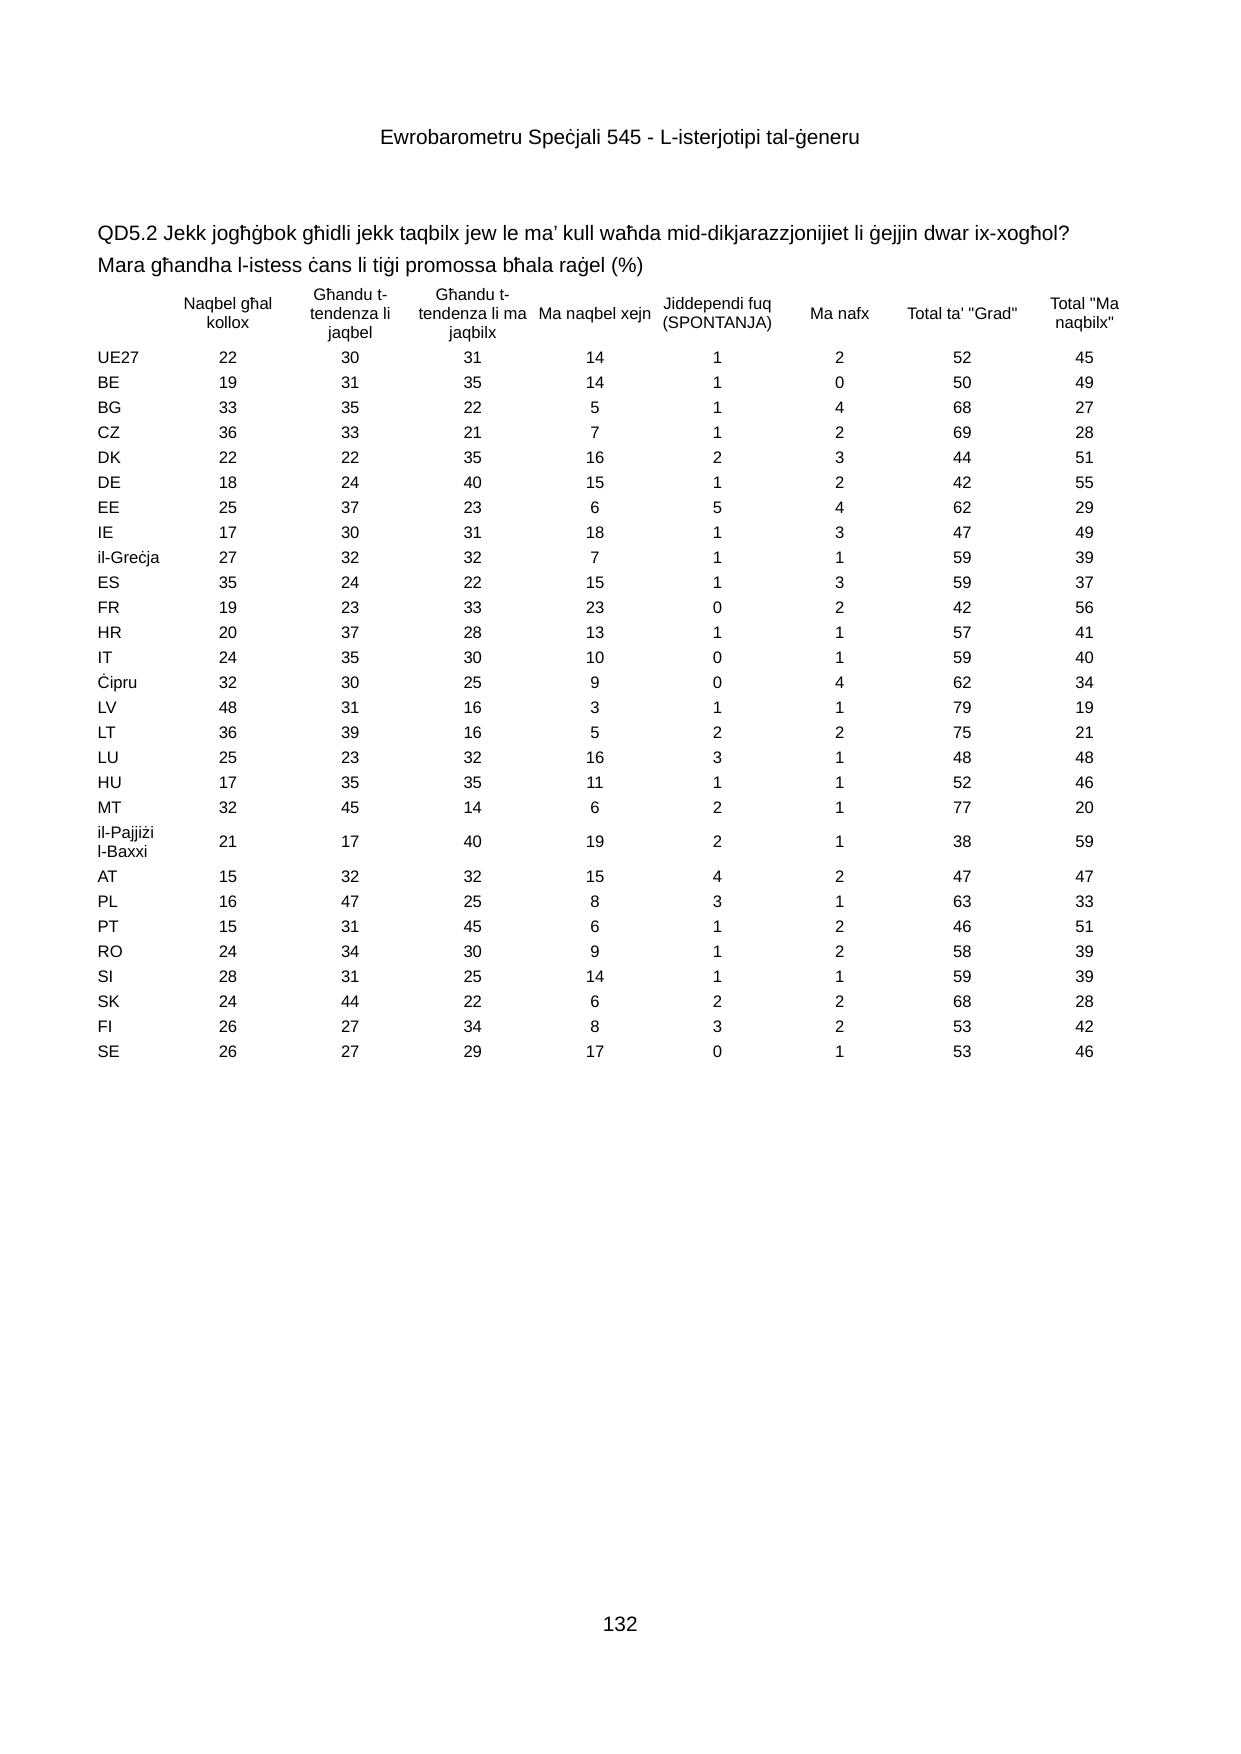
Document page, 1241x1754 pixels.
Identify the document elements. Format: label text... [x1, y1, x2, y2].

table_cell 0 [656, 670, 778, 695]
table_cell 31 [411, 520, 534, 545]
table_cell 1 [779, 795, 901, 820]
table_cell LV [95, 695, 166, 720]
table_cell Għandu t-tendenza li jaqbel [289, 281, 411, 345]
table_cell 17 [289, 820, 411, 864]
table_cell 16 [534, 745, 656, 770]
table_cell 48 [166, 695, 289, 720]
table_cell 5 [534, 395, 656, 420]
table_cell 23 [289, 595, 411, 620]
table_cell 22 [166, 345, 289, 370]
table_cell 1 [656, 395, 778, 420]
table_cell 48 [1023, 745, 1146, 770]
table_cell 3 [656, 889, 778, 914]
table_cell 16 [411, 695, 534, 720]
table_cell 6 [534, 495, 656, 520]
table_cell 77 [901, 795, 1023, 820]
table_cell 1 [656, 914, 778, 939]
table_cell 30 [289, 520, 411, 545]
table_cell 32 [411, 545, 534, 570]
table_cell 19 [166, 370, 289, 395]
table_cell Għandu t-tendenza li ma jaqbilx [411, 281, 534, 345]
table_cell 6 [534, 989, 656, 1014]
table_cell 34 [1023, 670, 1146, 695]
table_cell 1 [656, 520, 778, 545]
table_cell 3 [779, 520, 901, 545]
table_cell 1 [779, 645, 901, 670]
table_cell 6 [534, 795, 656, 820]
table_cell 2 [779, 864, 901, 889]
table_cell 1 [779, 964, 901, 989]
table_cell 59 [901, 545, 1023, 570]
table_cell 36 [166, 420, 289, 445]
table_cell FI [95, 1014, 166, 1039]
table_cell PL [95, 889, 166, 914]
table_cell 33 [411, 595, 534, 620]
table_cell 16 [166, 889, 289, 914]
table_cell 59 [901, 570, 1023, 595]
table_cell 35 [166, 570, 289, 595]
table_cell 26 [166, 1039, 289, 1064]
table_cell Ma nafx [779, 281, 901, 345]
table_cell 49 [1023, 370, 1146, 395]
table_cell 20 [166, 620, 289, 645]
table_cell 51 [1023, 445, 1146, 470]
table_cell 20 [1023, 795, 1146, 820]
table_cell 57 [901, 620, 1023, 645]
table_cell 28 [1023, 989, 1146, 1014]
table_cell 32 [411, 864, 534, 889]
table_cell 52 [901, 770, 1023, 795]
table_cell 46 [1023, 1039, 1146, 1064]
table_cell 35 [289, 770, 411, 795]
table_cell 37 [289, 495, 411, 520]
table_cell 49 [1023, 520, 1146, 545]
table_cell 1 [779, 770, 901, 795]
table_cell 45 [1023, 345, 1146, 370]
table_cell 17 [534, 1039, 656, 1064]
table_cell 46 [1023, 770, 1146, 795]
table_cell 28 [166, 964, 289, 989]
table_cell 32 [289, 545, 411, 570]
table_cell 18 [166, 470, 289, 495]
table_cell 1 [656, 620, 778, 645]
table_cell LT [95, 720, 166, 745]
table_cell 1 [656, 470, 778, 495]
table_cell 22 [166, 445, 289, 470]
table_cell 59 [901, 645, 1023, 670]
table_cell 1 [656, 570, 778, 595]
table_cell 21 [1023, 720, 1146, 745]
table_cell 15 [534, 864, 656, 889]
table_cell 35 [411, 770, 534, 795]
table_cell 39 [1023, 939, 1146, 964]
table_cell 45 [289, 795, 411, 820]
table_cell 2 [779, 914, 901, 939]
table_cell 1 [779, 745, 901, 770]
table_cell 44 [901, 445, 1023, 470]
table_cell 2 [779, 939, 901, 964]
table_cell MT [95, 795, 166, 820]
table_cell 56 [1023, 595, 1146, 620]
table_cell 14 [534, 370, 656, 395]
table_cell 29 [1023, 495, 1146, 520]
table_cell 33 [289, 420, 411, 445]
table_cell 21 [166, 820, 289, 864]
table_cell 25 [411, 670, 534, 695]
table_cell 1 [656, 939, 778, 964]
table_cell 47 [901, 520, 1023, 545]
table_cell 22 [289, 445, 411, 470]
table_cell 1 [779, 1039, 901, 1064]
table_cell 3 [534, 695, 656, 720]
table_cell AT [95, 864, 166, 889]
table_cell 47 [289, 889, 411, 914]
table_cell 14 [411, 795, 534, 820]
table_cell 1 [779, 620, 901, 645]
table_cell 32 [166, 670, 289, 695]
table_cell 1 [656, 695, 778, 720]
table_cell 28 [1023, 420, 1146, 445]
table_cell 2 [656, 720, 778, 745]
table_cell Mara għandha l-istess ċans li tiġi promossa bħala raġel (%) [95, 249, 1146, 281]
table_cell 33 [166, 395, 289, 420]
table_cell 28 [411, 620, 534, 645]
table_cell Total ta' "Grad" [901, 281, 1023, 345]
table_cell 7 [534, 545, 656, 570]
table_cell 15 [166, 864, 289, 889]
table_cell BG [95, 395, 166, 420]
table_cell Naqbel għal kollox [166, 281, 289, 345]
table_cell 35 [289, 395, 411, 420]
table_cell SK [95, 989, 166, 1014]
table_cell 62 [901, 495, 1023, 520]
table_cell 24 [166, 989, 289, 1014]
table_cell HR [95, 620, 166, 645]
table_cell 7 [534, 420, 656, 445]
table_cell 32 [289, 864, 411, 889]
table_cell 52 [901, 345, 1023, 370]
table_cell 27 [289, 1039, 411, 1064]
table_cell DE [95, 470, 166, 495]
table_cell 31 [289, 914, 411, 939]
table_cell 1 [779, 695, 901, 720]
table_cell 25 [166, 745, 289, 770]
table_cell 58 [901, 939, 1023, 964]
table_cell FR [95, 595, 166, 620]
table_cell BE [95, 370, 166, 395]
table_cell SI [95, 964, 166, 989]
table_cell 24 [289, 470, 411, 495]
table_cell 31 [289, 964, 411, 989]
table_cell 3 [779, 445, 901, 470]
table_cell 1 [656, 964, 778, 989]
table_cell 31 [289, 695, 411, 720]
table_cell 0 [779, 370, 901, 395]
table_cell 3 [656, 1014, 778, 1039]
table_cell 24 [166, 645, 289, 670]
table_cell 32 [166, 795, 289, 820]
table_cell 1 [656, 770, 778, 795]
table_cell DK [95, 445, 166, 470]
table_cell 16 [534, 445, 656, 470]
table_cell 22 [411, 395, 534, 420]
table_cell 8 [534, 1014, 656, 1039]
table_cell 4 [779, 670, 901, 695]
table_cell 2 [779, 345, 901, 370]
table_cell 42 [901, 595, 1023, 620]
table_cell 30 [289, 345, 411, 370]
table_cell 62 [901, 670, 1023, 695]
table_cell 26 [166, 1014, 289, 1039]
table_cell 15 [534, 570, 656, 595]
table_cell 35 [411, 370, 534, 395]
table_cell 3 [656, 745, 778, 770]
table_cell 48 [901, 745, 1023, 770]
table_cell 40 [1023, 645, 1146, 670]
table_cell 19 [1023, 695, 1146, 720]
table_cell Ċipru [95, 670, 166, 695]
table_cell 53 [901, 1039, 1023, 1064]
table_cell 55 [1023, 470, 1146, 495]
table_cell 30 [411, 939, 534, 964]
table_cell 27 [289, 1014, 411, 1039]
table_cell 27 [166, 545, 289, 570]
table_cell 25 [411, 964, 534, 989]
table_cell ES [95, 570, 166, 595]
table_cell 16 [411, 720, 534, 745]
table_cell 46 [901, 914, 1023, 939]
table_cell 14 [534, 345, 656, 370]
table_cell EE [95, 495, 166, 520]
table_cell 68 [901, 395, 1023, 420]
table_cell 3 [779, 570, 901, 595]
table_cell 2 [779, 989, 901, 1014]
table_cell 39 [1023, 545, 1146, 570]
table_cell 47 [901, 864, 1023, 889]
table_cell UE27 [95, 345, 166, 370]
table_cell 68 [901, 989, 1023, 1014]
table_cell PT [95, 914, 166, 939]
table_cell il-Greċja [95, 545, 166, 570]
table_cell 75 [901, 720, 1023, 745]
table_cell 1 [656, 345, 778, 370]
table_cell 37 [1023, 570, 1146, 595]
table_cell 27 [1023, 395, 1146, 420]
table_cell 15 [534, 470, 656, 495]
table_cell 29 [411, 1039, 534, 1064]
table_cell 63 [901, 889, 1023, 914]
table_cell 2 [656, 989, 778, 1014]
table_cell 1 [656, 370, 778, 395]
table_cell 0 [656, 595, 778, 620]
table_cell 41 [1023, 620, 1146, 645]
table_cell 37 [289, 620, 411, 645]
table_cell 30 [411, 645, 534, 670]
table_cell 14 [534, 964, 656, 989]
table_cell 0 [656, 1039, 778, 1064]
table_cell 5 [656, 495, 778, 520]
table_cell Total "Ma naqbilx" [1023, 281, 1146, 345]
table_cell 10 [534, 645, 656, 670]
table_cell il-Pajjiżi l-Baxxi [95, 820, 166, 864]
table_cell 36 [166, 720, 289, 745]
table_cell 51 [1023, 914, 1146, 939]
table_cell 31 [411, 345, 534, 370]
table_cell 45 [411, 914, 534, 939]
table_cell 8 [534, 889, 656, 914]
table_cell 4 [779, 395, 901, 420]
table_cell HU [95, 770, 166, 795]
table_cell 1 [656, 545, 778, 570]
table_cell 18 [534, 520, 656, 545]
table_cell 13 [534, 620, 656, 645]
table_cell 1 [779, 545, 901, 570]
table_cell [95, 281, 166, 345]
table_cell 0 [656, 645, 778, 670]
table_cell 1 [779, 820, 901, 864]
table_cell 53 [901, 1014, 1023, 1039]
table_cell 2 [779, 420, 901, 445]
table_cell 22 [411, 989, 534, 1014]
table_cell 42 [1023, 1014, 1146, 1039]
table_cell RO [95, 939, 166, 964]
table_cell 59 [901, 964, 1023, 989]
table_cell 24 [166, 939, 289, 964]
table_cell 39 [289, 720, 411, 745]
table_cell 23 [289, 745, 411, 770]
table_cell 19 [166, 595, 289, 620]
table_cell 69 [901, 420, 1023, 445]
table_cell 2 [656, 445, 778, 470]
table_cell 17 [166, 520, 289, 545]
table_cell 34 [289, 939, 411, 964]
table_cell 21 [411, 420, 534, 445]
table_cell 32 [411, 745, 534, 770]
table_cell 22 [411, 570, 534, 595]
table_cell IT [95, 645, 166, 670]
table_cell 9 [534, 939, 656, 964]
table_cell 44 [289, 989, 411, 1014]
table_cell 23 [534, 595, 656, 620]
table_cell 38 [901, 820, 1023, 864]
table_cell 17 [166, 770, 289, 795]
table_cell 2 [779, 470, 901, 495]
table_cell 1 [779, 889, 901, 914]
table_cell 19 [534, 820, 656, 864]
table_cell LU [95, 745, 166, 770]
table_cell 59 [1023, 820, 1146, 864]
table_cell 1 [656, 420, 778, 445]
table_cell 25 [411, 889, 534, 914]
table_cell 4 [779, 495, 901, 520]
table_cell 23 [411, 495, 534, 520]
table_cell 35 [411, 445, 534, 470]
table_cell 2 [656, 795, 778, 820]
table_cell SE [95, 1039, 166, 1064]
table_cell Jiddependi fuq (SPONTANJA) [656, 281, 778, 345]
table_cell 35 [289, 645, 411, 670]
table_cell 34 [411, 1014, 534, 1039]
table_cell CZ [95, 420, 166, 445]
table_cell 42 [901, 470, 1023, 495]
table_cell 25 [166, 495, 289, 520]
table_cell 30 [289, 670, 411, 695]
table_cell 11 [534, 770, 656, 795]
table_cell 2 [779, 1014, 901, 1039]
table_cell 50 [901, 370, 1023, 395]
table_cell 15 [166, 914, 289, 939]
table_cell 40 [411, 820, 534, 864]
table_cell 39 [1023, 964, 1146, 989]
table_cell 2 [656, 820, 778, 864]
table_cell 9 [534, 670, 656, 695]
table_cell 2 [779, 595, 901, 620]
table_cell 24 [289, 570, 411, 595]
table_cell 40 [411, 470, 534, 495]
table_cell 33 [1023, 889, 1146, 914]
table_header QD5.2 Jekk jogħġbok għidli jekk taqbilx jew le ma’ kull waħda mid-dikjarazzjonijiet li ġejjin dwar ix-xogħol? [95, 217, 1146, 249]
table_cell 4 [656, 864, 778, 889]
table_cell 5 [534, 720, 656, 745]
table_cell 79 [901, 695, 1023, 720]
table_cell 31 [289, 370, 411, 395]
table_cell IE [95, 520, 166, 545]
table_cell Ma naqbel xejn [534, 281, 656, 345]
table_cell 6 [534, 914, 656, 939]
table_cell 47 [1023, 864, 1146, 889]
table_cell 2 [779, 720, 901, 745]
